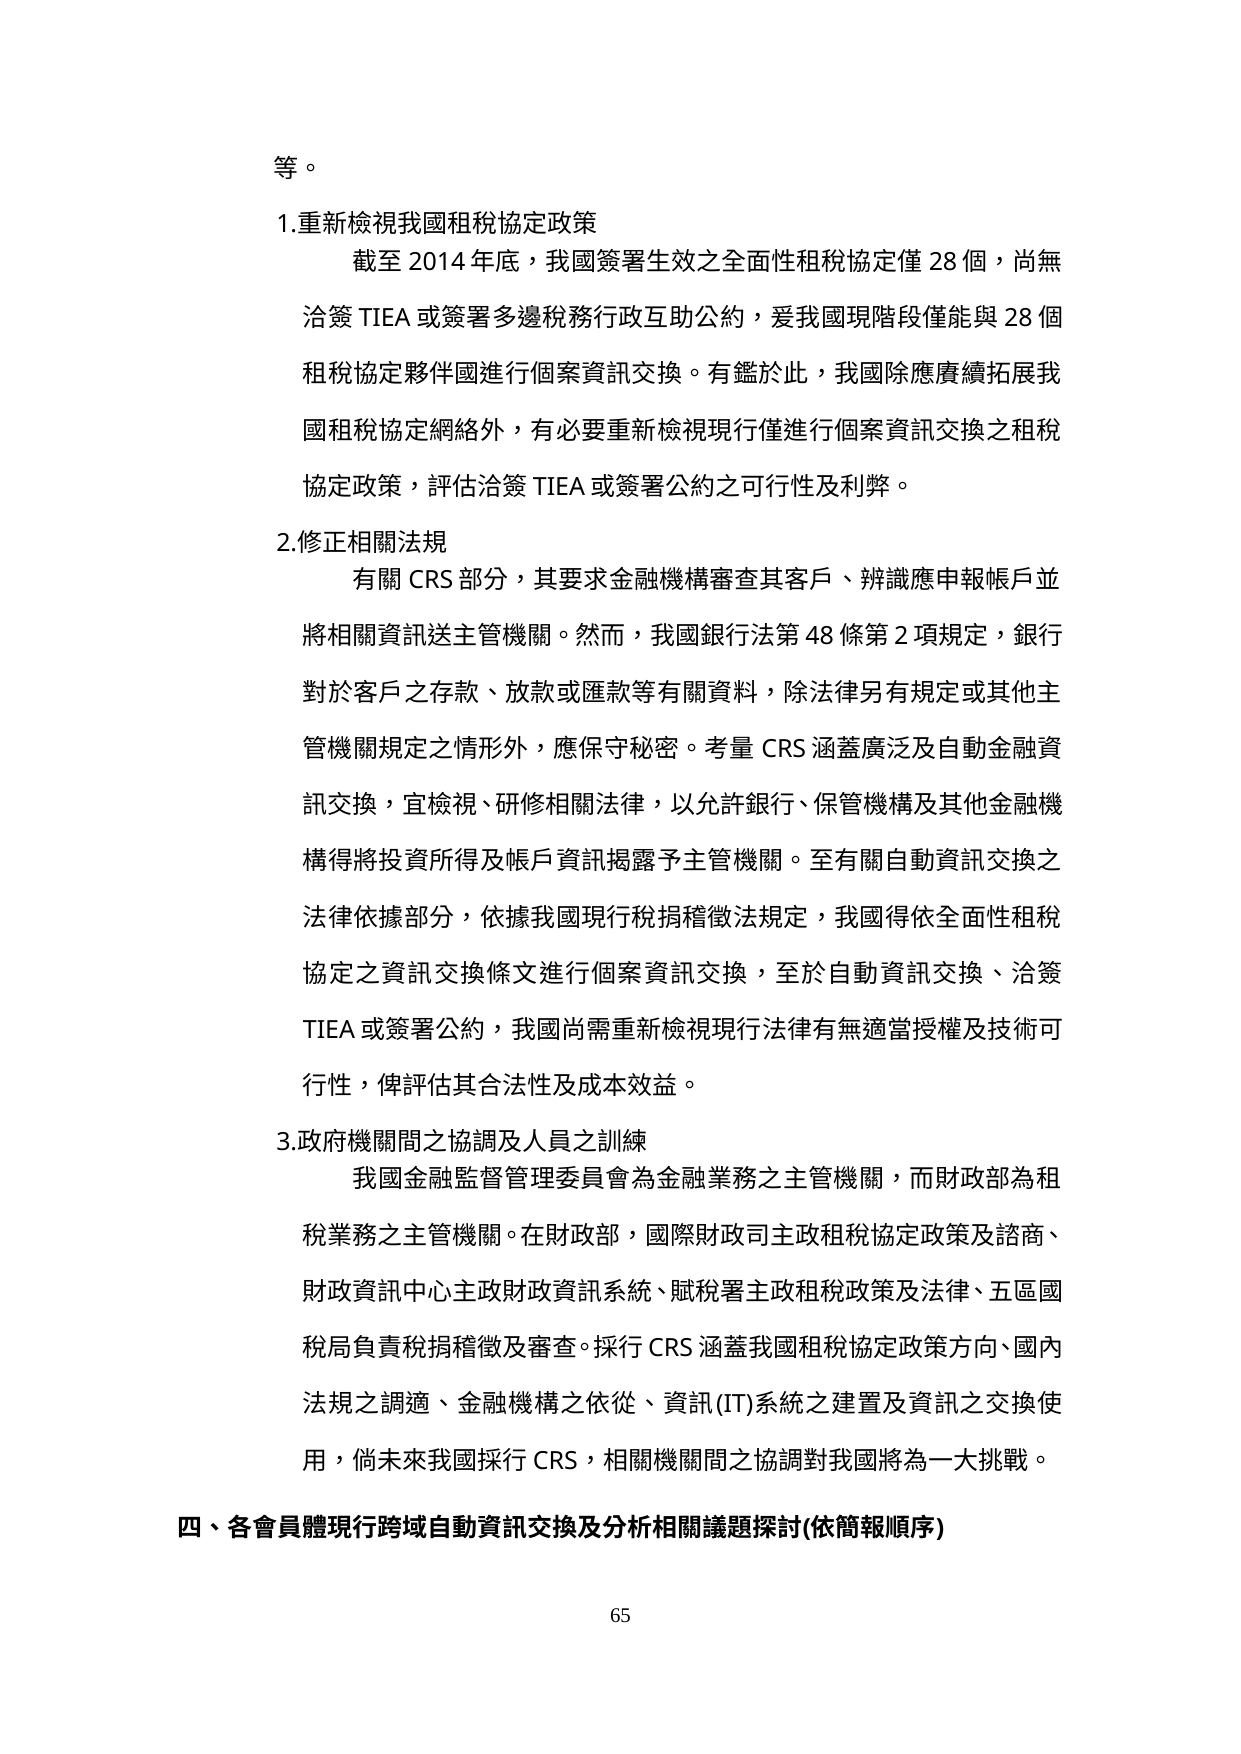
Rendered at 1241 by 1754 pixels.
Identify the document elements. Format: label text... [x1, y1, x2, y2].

text 我國金融監督管理委員會為金融業務之主管機關，而財政部為租稅業務之主管機關。在財政部，國際財政司主政租稅協定政策及諮商、財政資訊中心主政財政資訊系統、賦稅署主政租稅政策及法律、五區國稅局負責稅捐稽徵及審查。採行CRS涵蓋我國租稅協定政策方向、國內法規之調適、金融機構之依從、資訊(IT)系統之建置及資訊之交換使用，倘未來我國採行CRS，相關機關間之協調對我國將為一大挑戰。 [303, 1158, 1063, 1477]
text 有關CRS部分，其要求金融機構審查其客戶、辨識應申報帳戶並將相關資訊送主管機關。然而，我國銀行法第48條第2項規定，銀行對於客戶之存款、放款或匯款等有關資料，除法律另有規定或其他主管機關規定之情形外，應保守秘密。考量CRS涵蓋廣泛及自動金融資訊交換，宜檢視、研修相關法律，以允許銀行、保管機構及其他金融機構得將投資所得及帳戶資訊揭露予主管機關。至有關自動資訊交換之法律依據部分，依據我國現行稅捐稽徵法規定，我國得依全面性租稅協定之資訊交換條文進行個案資訊交換，至於自動資訊交換、洽簽TIEA或簽署公約，我國尚需重新檢視現行法律有無適當授權及技術可行性，俾評估其合法性及成本效益。 [303, 559, 1063, 1103]
text 2.修正相關法規 [238, 521, 1063, 559]
text 截至2014年底，我國簽署生效之全面性租稅協定僅28個，尚無洽簽TIEA或簽署多邊稅務行政互助公約，爰我國現階段僅能與28個租稅協定夥伴國進行個案資訊交換。有鑑於此，我國除應賡續拓展我國租稅協定網絡外，有必要重新檢視現行僅進行個案資訊交換之租稅協定政策，評估洽簽TIEA或簽署公約之可行性及利弊。 [303, 241, 1063, 503]
text 四、各會員體現行跨域自動資訊交換及分析相關議題探討(依簡報順序) [177, 1495, 1063, 1547]
text 等。 [273, 148, 1063, 185]
text 3.政府機關間之協調及人員之訓練 [238, 1121, 1063, 1158]
text 1.重新檢視我國租稅協定政策 [238, 203, 1063, 241]
